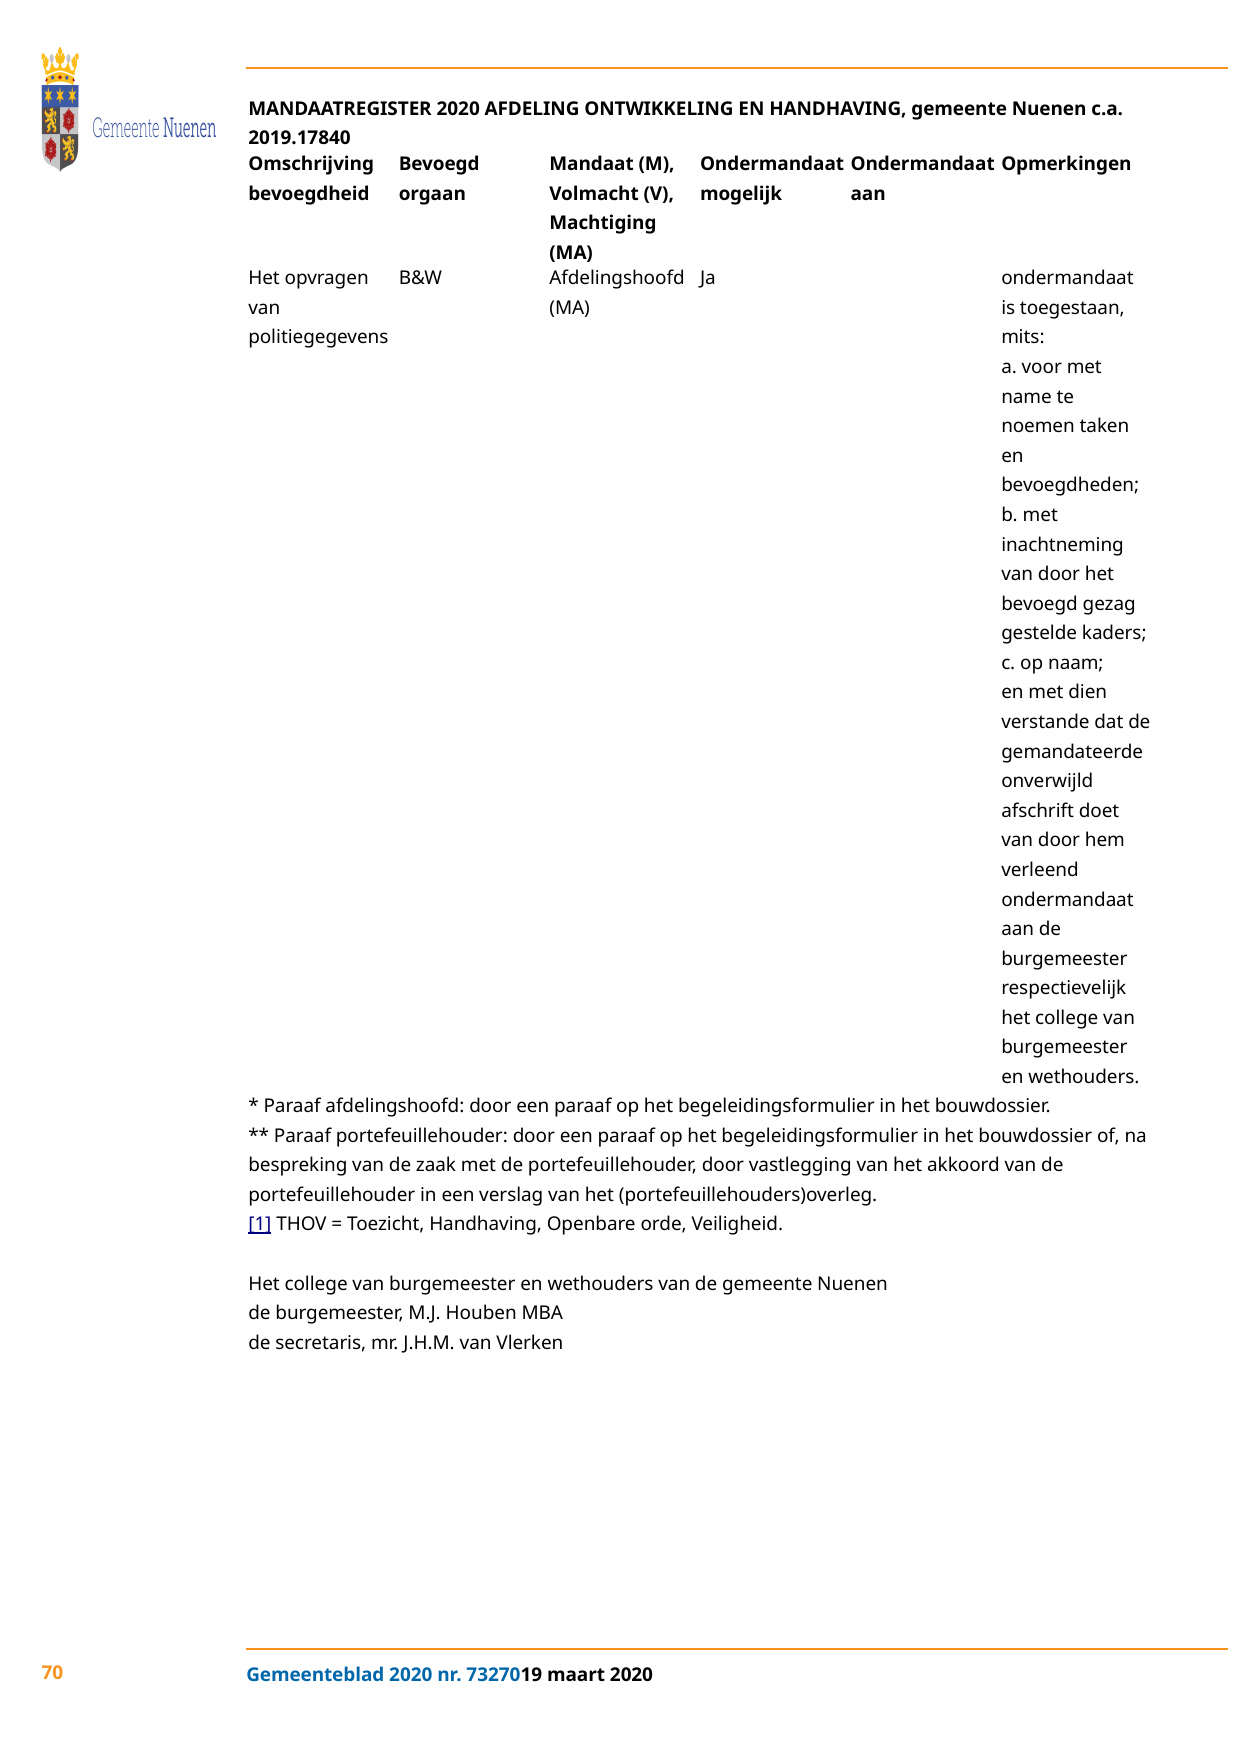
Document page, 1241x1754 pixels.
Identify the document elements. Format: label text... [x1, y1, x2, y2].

table_cell Opmerkingen [1001, 150, 1152, 264]
text * Paraaf afdelingshoofd: door een paraaf op het begeleidingsformulier in het bouwdossier. [248, 1092, 1152, 1118]
table_cell Ondermandaat mogelijk [700, 150, 850, 264]
table_cell Mandaat (M), Volmacht (V), Machtiging (MA) [549, 150, 700, 264]
table_cell Omschrijving bevoegdheid [248, 150, 398, 264]
table_cell Bevoegd orgaan [399, 150, 549, 264]
table_cell Het opvragen van politiegegevens [248, 265, 398, 1089]
table_cell ondermandaat is toegestaan, mits: a. voor met name te noemen taken en bevoegdheden; b. met inachtneming van door het bevoegd gezag gestelde kaders; c. op naam; en met dien verstande dat de gemandateerde onverwijld afschrift doet van door hem verleend ondermandaat aan de burgemeester respectievelijk het college van burgemeester en wethouders. [1001, 265, 1152, 1089]
text ** Paraaf portefeuillehouder: door een paraaf op het begeleidingsformulier in het bouwdossier of, na bespreking van de zaak met de portefeuillehouder, door vastlegging van het akkoord van de portefeuillehouder in een verslag van het (portefeuillehouders)overleg. [248, 1122, 1152, 1207]
table_cell [850, 265, 1001, 1089]
table_cell Ondermandaat aan [850, 150, 1001, 264]
text de burgemeester, M.J. Houben MBA [248, 1299, 1152, 1325]
table_cell Ja [700, 265, 850, 1089]
text Het college van burgemeester en wethouders van de gemeente Nuenen [248, 1270, 1152, 1296]
text [1] THOV = Toezicht, Handhaving, Openbare orde, Veiligheid. [248, 1211, 1152, 1236]
table_header MANDAATREGISTER 2020 AFDELING ONTWIKKELING EN HANDHAVING, gemeente Nuenen c.a. 2019.17840 [248, 95, 1152, 150]
text de secretaris, mr. J.H.M. van Vlerken [248, 1329, 1152, 1355]
table_cell Afdelingshoofd (MA) [549, 265, 700, 1089]
picture [41, 47, 231, 172]
table_cell B&W [399, 265, 549, 1089]
